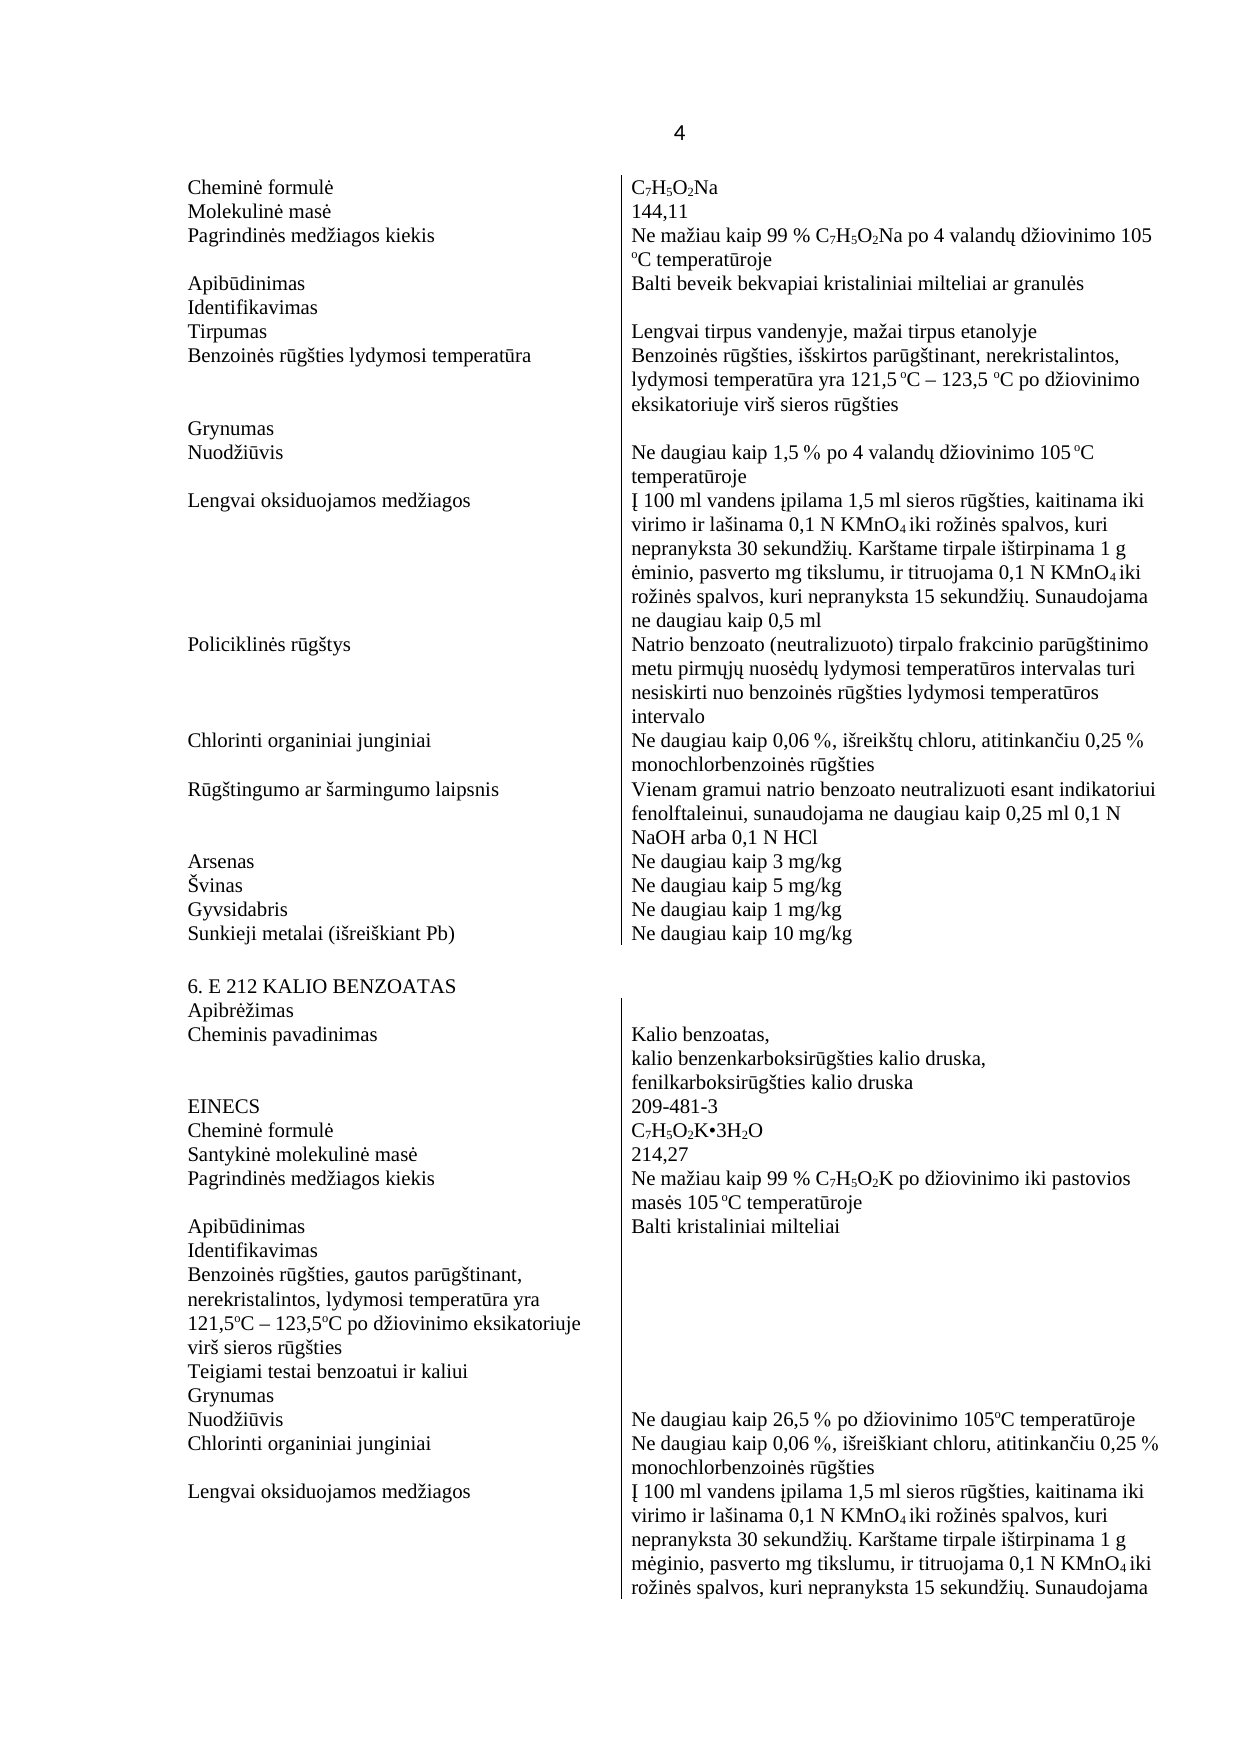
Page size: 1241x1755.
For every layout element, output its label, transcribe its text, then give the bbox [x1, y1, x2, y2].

table_cell Kalio benzoatas, kalio benzenkarboksirūgšties kalio druska, fenilkarboksirūgšties kalio druska [622, 1022, 1181, 1094]
table_cell 209-481-3 [622, 1094, 1181, 1118]
table_cell Nuodžiūvis [177, 1407, 621, 1431]
table_cell Pagrindinės medžiagos kiekis [177, 1166, 621, 1214]
table_cell Pagrindinės medžiagos kiekis [177, 223, 621, 271]
table_cell [622, 416, 1181, 439]
table_cell Policiklinės rūgštys [177, 632, 621, 728]
table_cell Santykinė molekulinė masė [177, 1142, 621, 1166]
table_cell Lengvai tirpus vandenyje, mažai tirpus etanolyje [622, 319, 1181, 343]
table_cell Balti beveik bekvapiai kristaliniai milteliai ar granulės [622, 271, 1181, 295]
table_cell [622, 1383, 1181, 1407]
table_cell Tirpumas [177, 319, 621, 343]
table_cell Grynumas [177, 416, 621, 439]
table_cell Chlorinti organiniai junginiai [177, 1431, 621, 1479]
table_cell Nuodžiūvis [177, 440, 621, 488]
table_cell Švinas [177, 873, 621, 897]
table_cell Į 100 ml vandens įpilama 1,5 ml sieros rūgšties, kaitinama iki virimo ir lašinama 0,1 N KMnO4 iki rožinės spalvos, kuri nepranyksta 30 sekundžių. Karštame tirpale ištirpinama 1 g mėginio, pasverto mg tikslumu, ir titruojama 0,1 N KMnO4 iki rožinės spalvos, kuri nepranyksta 15 sekundžių. Sunaudojama [622, 1479, 1181, 1599]
table_cell [622, 1238, 1181, 1262]
table_cell Ne daugiau kaip 0,06 , išreikštų chloru, atitinkančiu 0,25  monochlorbenzoinės rūgšties [622, 728, 1181, 776]
table_cell Benzoinės rūgšties lydymosi temperatūra [177, 343, 621, 416]
table_cell Identifikavimas [177, 295, 621, 319]
table_cell Ne daugiau kaip 5 mg/kg [622, 873, 1181, 897]
table_cell [622, 295, 1181, 319]
table_cell [622, 998, 1181, 1022]
table_cell Apibrėžimas [177, 998, 621, 1022]
table_cell C7H5O2K•3H2O [622, 1118, 1181, 1142]
table_cell Rūgštingumo ar šarmingumo laipsnis [177, 776, 621, 849]
table_cell Lengvai oksiduojamos medžiagos [177, 488, 621, 632]
table_cell Benzoinės rūgšties, išskirtos parūgštinant, nerekristalintos, lydymosi temperatūra yra 121,5 oC – 123,5 oC po džiovinimo eksikatoriuje virš sieros rūgšties [622, 343, 1181, 416]
table_cell Ne mažiau kaip 99 % C7H5O2Na po 4 valandų džiovinimo 105 oC temperatūroje [622, 223, 1181, 271]
table_cell Gyvsidabris [177, 897, 621, 921]
table_cell Į 100 ml vandens įpilama 1,5 ml sieros rūgšties, kaitinama iki virimo ir lašinama 0,1 N KMnO4 iki rožinės spalvos, kuri nepranyksta 30 sekundžių. Karštame tirpale ištirpinama 1 g ėminio, pasverto mg tikslumu, ir titruojama 0,1 N KMnO4 iki rožinės spalvos, kuri nepranyksta 15 sekundžių. Sunaudojama ne daugiau kaip 0,5 ml [622, 488, 1181, 632]
table_cell Ne mažiau kaip 99 % C7H5O2K po džiovinimo iki pastovios masės 105 oC temperatūroje [622, 1166, 1181, 1214]
table_cell Cheminė formulė [177, 1118, 621, 1142]
table_cell Molekulinė masė [177, 199, 621, 223]
table_cell Apibūdinimas [177, 271, 621, 295]
table_cell Benzoinės rūgšties, gautos parūgštinant, nerekristalintos, lydymosi temperatūra yra 121,5oC – 123,5oC po džiovinimo eksikatoriuje virš sieros rūgšties [177, 1263, 621, 1359]
table_cell Sunkieji metalai (išreiškiant Pb) [177, 921, 621, 945]
table_cell [622, 1263, 1181, 1359]
table_cell Arsenas [177, 849, 621, 873]
table_cell Ne daugiau kaip 1,5  po 4 valandų džiovinimo 105 oC temperatūroje [622, 440, 1181, 488]
table_cell [622, 1359, 1181, 1383]
table_cell 214,27 [622, 1142, 1181, 1166]
table_cell Identifikavimas [177, 1238, 621, 1262]
table_cell Natrio benzoato (neutralizuoto) tirpalo frakcinio parūgštinimo metu pirmųjų nuosėdų lydymosi temperatūros intervalas turi nesiskirti nuo benzoinės rūgšties lydymosi temperatūros intervalo [622, 632, 1181, 728]
table_cell Grynumas [177, 1383, 621, 1407]
table_cell Teigiami testai benzoatui ir kaliui [177, 1359, 621, 1383]
table_cell Cheminis pavadinimas [177, 1022, 621, 1094]
table_cell Chlorinti organiniai junginiai [177, 728, 621, 776]
table_cell Balti kristaliniai milteliai [622, 1214, 1181, 1238]
table_cell Ne daugiau kaip 26,5  po džiovinimo 105oC temperatūroje [622, 1407, 1181, 1431]
table_cell Ne daugiau kaip 0,06 , išreiškiant chloru, atitinkančiu 0,25  monochlorbenzoinės rūgšties [622, 1431, 1181, 1479]
table_cell 144,11 [622, 199, 1181, 223]
table_cell Lengvai oksiduojamos medžiagos [177, 1479, 621, 1599]
table_cell Apibūdinimas [177, 1214, 621, 1238]
table_cell Vienam gramui natrio benzoato neutralizuoti esant indikatoriui fenolftaleinui, sunaudojama ne daugiau kaip 0,25 ml 0,1 N NaOH arba 0,1 N HCl [622, 776, 1181, 849]
table_cell C7H5O2Na [622, 175, 1181, 199]
table_cell Ne daugiau kaip 10 mg/kg [622, 921, 1181, 945]
table_cell Ne daugiau kaip 1 mg/kg [622, 897, 1181, 921]
table_cell EINECS [177, 1094, 621, 1118]
table_cell Cheminė formulė [177, 175, 621, 199]
table_header 6. E 212 KALIO BENZOATAS [177, 974, 1181, 998]
table_cell Ne daugiau kaip 3 mg/kg [622, 849, 1181, 873]
